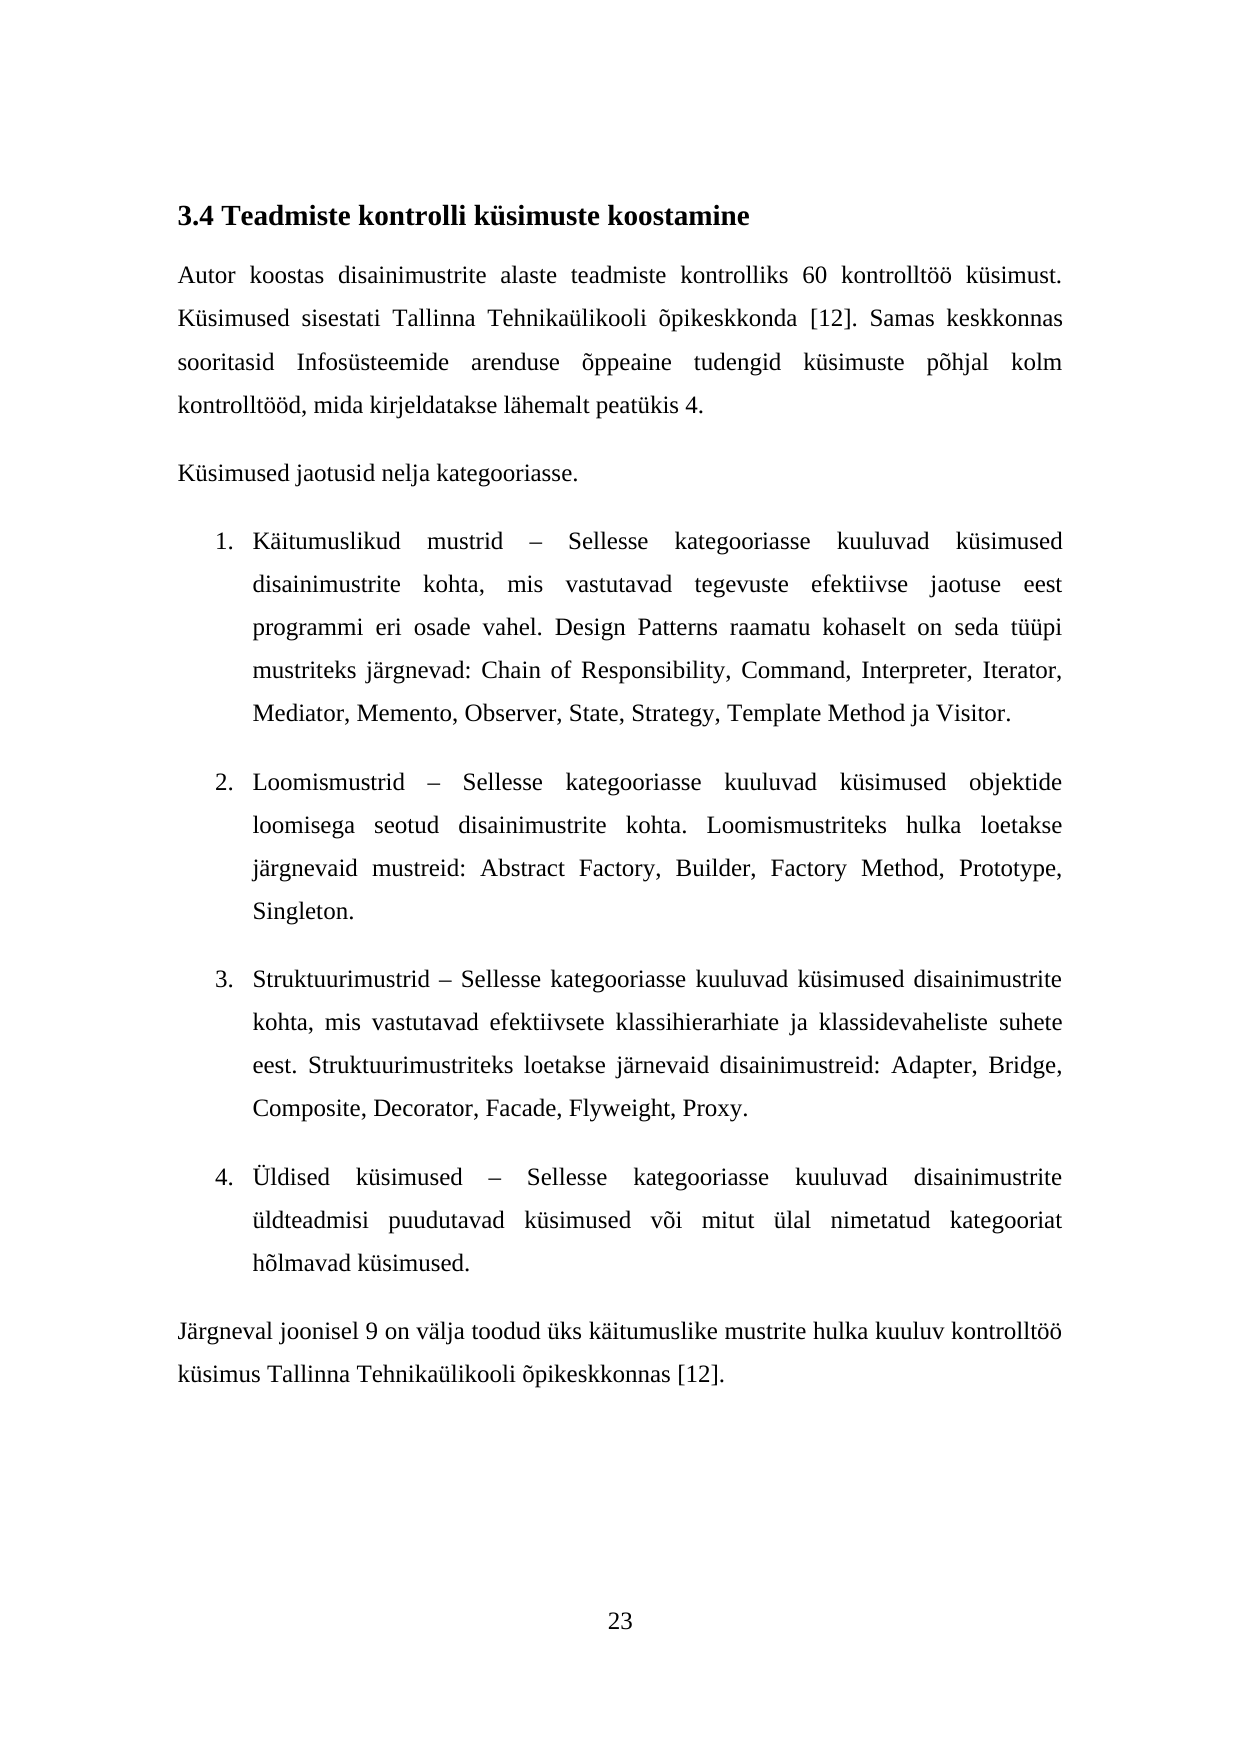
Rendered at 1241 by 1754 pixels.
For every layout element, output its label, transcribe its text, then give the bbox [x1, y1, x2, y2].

list Üldised küsimused – Sellesse kategooriasse kuuluvad disainimustrite üldteadmisi puudutavad küsimused või mitut ülal nimetatud kategooriat hõlmavad küsimused. [215, 1162, 1063, 1277]
subtitle Teadmiste kontrolli küsimuste koostamine [177, 198, 1063, 231]
text Autor koostas disainimustrite alaste teadmiste kontrolliks 60 kontrolltöö küsimust. Küsimused sisestati Tallinna Tehnikaülikooli õpikeskkonda [17]. Samas keskkonnas sooritasid Infosüsteemide arenduse õppeaine tudengid küsimuste põhjal kolm kontrolltööd, mida kirjeldatakse lähemalt peatükis 4. [177, 260, 1063, 418]
text Küsimused jaotusid nelja kategooriasse. [177, 458, 1063, 487]
list Käitumuslikud mustrid – Sellesse kategooriasse kuuluvad küsimused disainimustrite kohta, mis vastutavad tegevuste efektiivse jaotuse eest programmi eri osade vahel. Design Patterns raamatu kohaselt on seda tüüpi mustriteks järgnevad: Chain of Responsibility, Command, Interpreter, Iterator, Mediator, Memento, Observer, State, Strategy, Template Method ja Visitor. [215, 526, 1063, 727]
list Loomismustrid – Sellesse kategooriasse kuuluvad küsimused objektide loomisega seotud disainimustrite kohta. Loomismustriteks hulka loetakse järgnevaid mustreid: Abstract Factory, Builder, Factory Method, Prototype, Singleton. [215, 767, 1063, 925]
text Järgneval joonisel 9 on välja toodud üks käitumuslike mustrite hulka kuuluv kontrolltöö küsimus Tallinna Tehnikaülikooli õpikeskkonnas [17]. [177, 1316, 1063, 1388]
list Struktuurimustrid – Sellesse kategooriasse kuuluvad küsimused disainimustrite kohta, mis vastutavad efektiivsete klassihierarhiate ja klassidevaheliste suhete eest. Struktuurimustriteks loetakse järnevaid disainimustreid: Adapter, Bridge, Composite, Decorator, Facade, Flyweight, Proxy. [215, 964, 1063, 1122]
